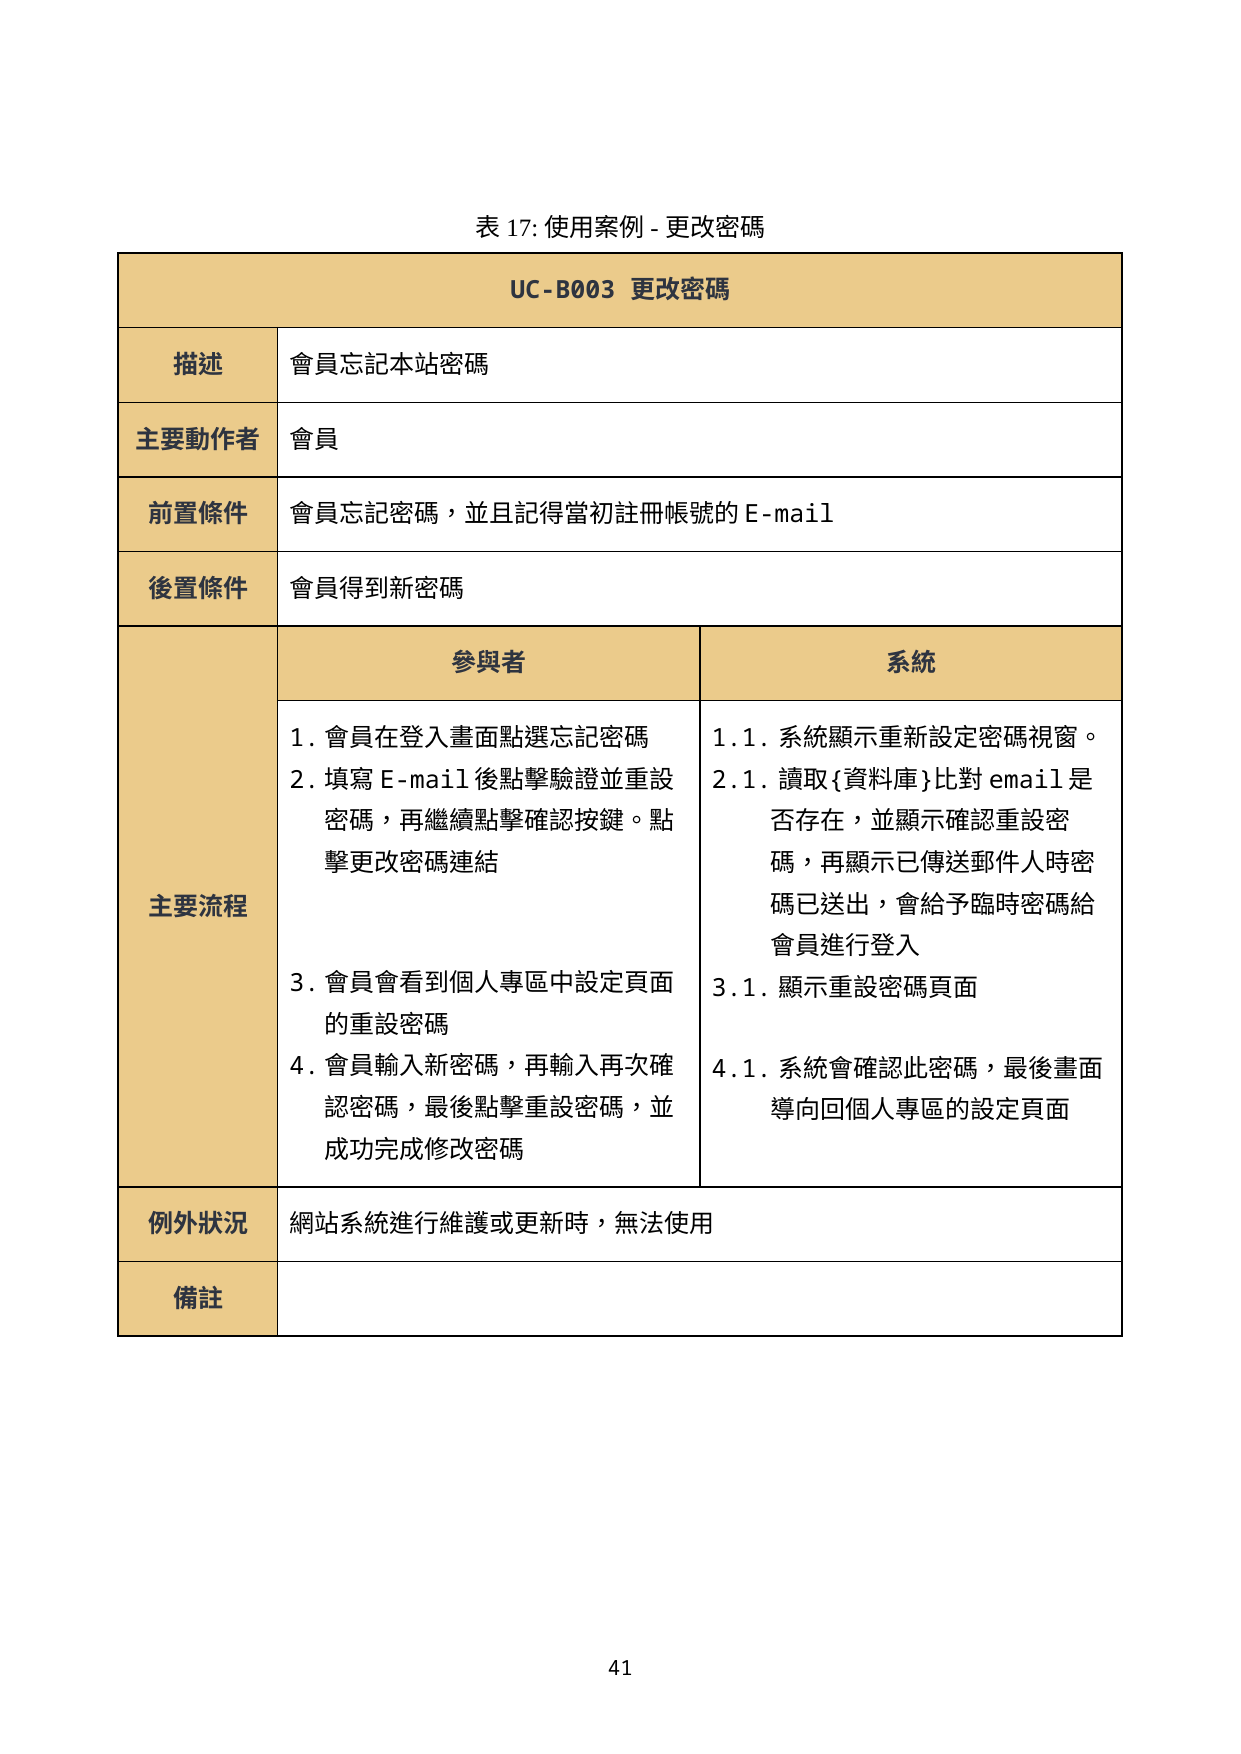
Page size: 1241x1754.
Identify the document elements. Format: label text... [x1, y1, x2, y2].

table_cell 描述 [119, 328, 277, 401]
table_cell [278, 1262, 1121, 1335]
table_cell 會員在登入畫面點選忘記密碼 填寫E-mail後點擊驗證並重設 密碼，再繼續點擊確認按鍵。點擊更改密碼連結 會員會看到個人專區中設定頁面的重設密碼 會員輸入新密碼，再輸入再次確認密碼，最後點擊重設密碼，並成功完成修改密碼 [278, 701, 699, 1186]
table_cell 主要動作者 [119, 403, 277, 476]
table_cell 參與者 [278, 627, 699, 700]
table_cell 會員 [278, 403, 1121, 476]
table_cell 系統顯示重新設定密碼視窗。 讀取{資料庫}比對email是否存在，並顯示確認重設密碼，再顯示已傳送郵件人時密碼已送出，會給予臨時密碼給會員進行登入 顯示重設密碼頁面 系統會確認此密碼，最後畫面導向回個人專區的設定頁面 [701, 701, 1121, 1186]
text 表 17: 使用案例 - 更改密碼 [118, 207, 1122, 243]
table_cell 會員忘記本站密碼 [278, 328, 1121, 401]
table_cell 會員忘記密碼，並且記得當初註冊帳號的E-mail [278, 478, 1121, 551]
table_cell 後置條件 [119, 552, 277, 625]
table_cell 網站系統進行維護或更新時，無法使用 [278, 1188, 1121, 1261]
table_cell 會員得到新密碼 [278, 552, 1121, 625]
table_cell 例外狀況 [119, 1188, 277, 1261]
table_header UC-B003 更改密碼 [119, 254, 1121, 327]
table_cell 備註 [119, 1262, 277, 1335]
table_cell 前置條件 [119, 478, 277, 551]
table_cell 系統 [701, 627, 1121, 700]
table_cell 主要流程 [119, 627, 277, 1186]
